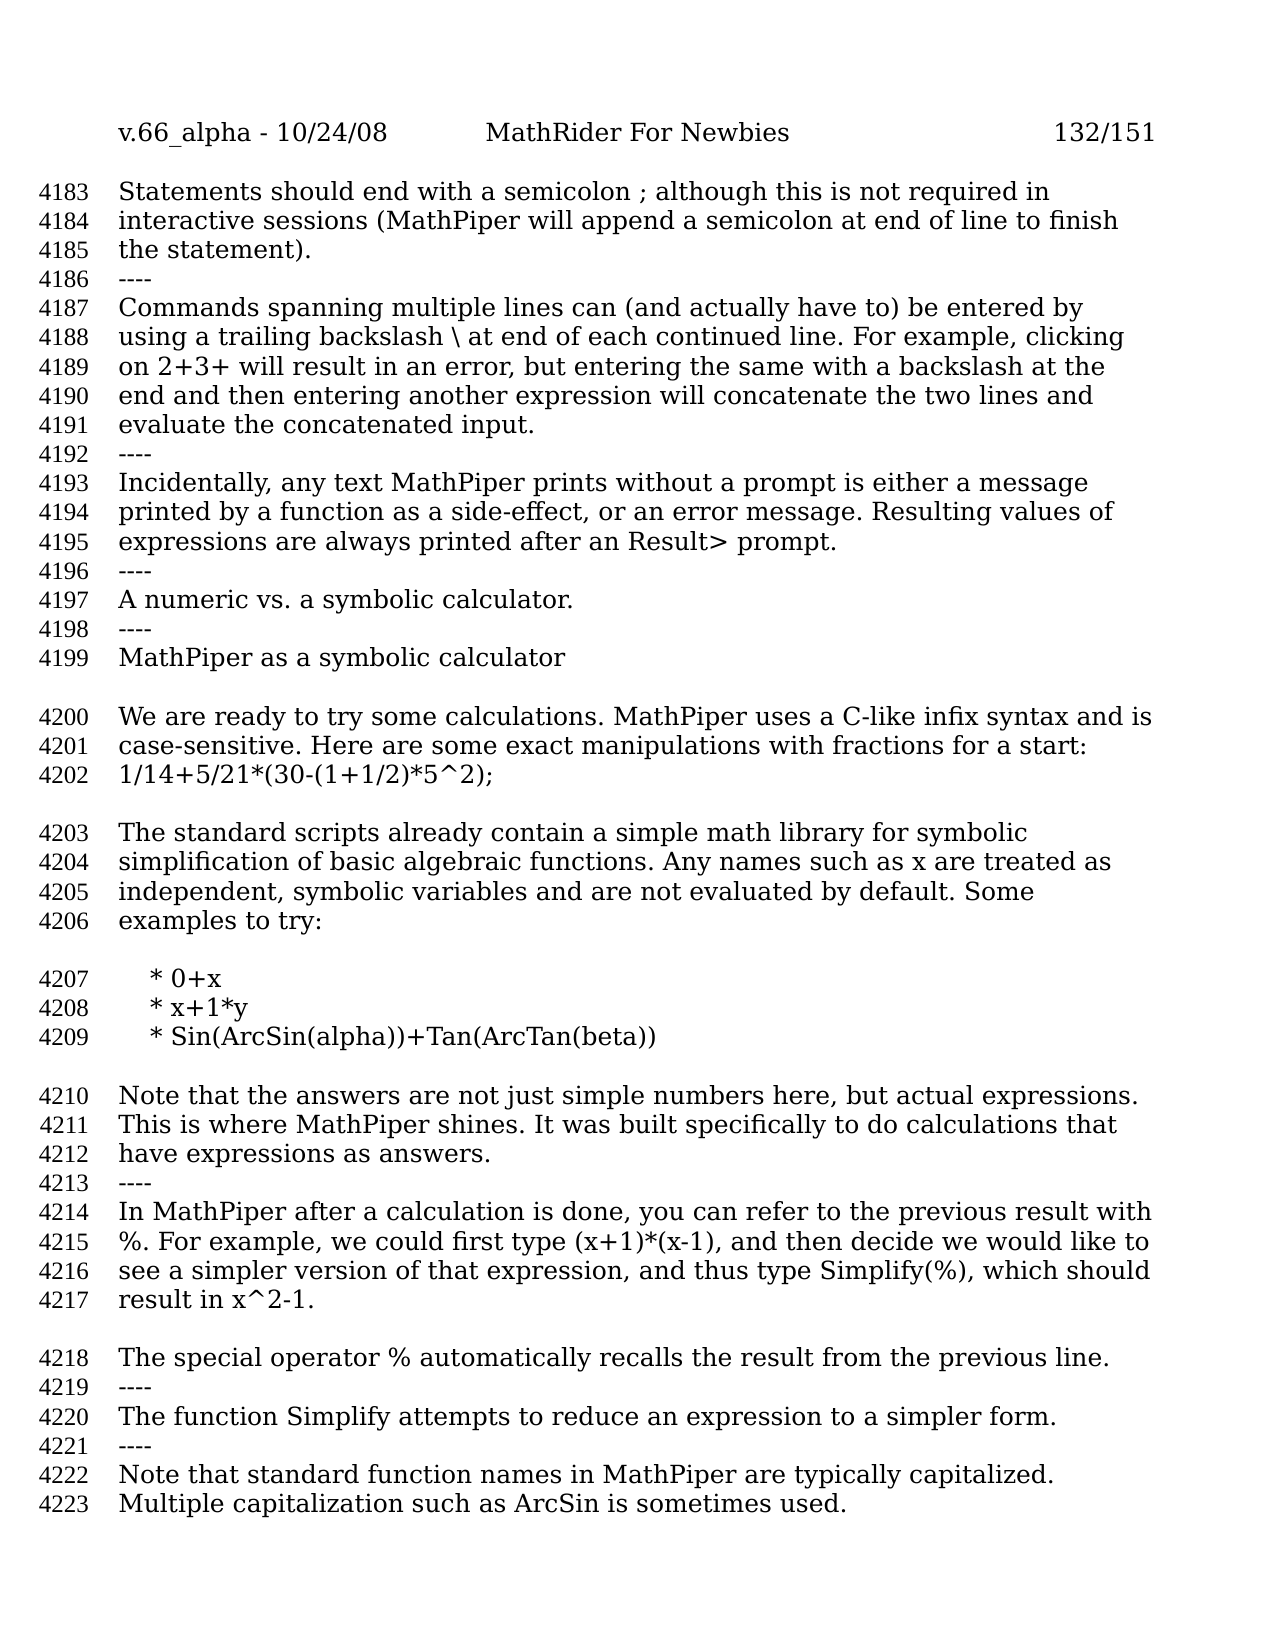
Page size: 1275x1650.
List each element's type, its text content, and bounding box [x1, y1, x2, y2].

text ---- [118, 1168, 1157, 1198]
text The standard scripts already contain a simple math library for symbolic simplification of basic algebraic functions. Any names such as x are treated as independent, symbolic variables and are not evaluated by default. Some examples to try: [118, 818, 1157, 935]
text The function Simplify attempts to reduce an expression to a simpler form. [118, 1402, 1157, 1431]
text Commands spanning multiple lines can (and actually have to) be entered by using a trailing backslash \ at end of each continued line. For example, clicking on 2+3+ will result in an error, but entering the same with a backslash at the end and then entering another expression will concatenate the two lines and evaluate the concatenated input. [118, 293, 1157, 439]
text ---- [118, 1431, 1157, 1460]
text ---- [118, 556, 1157, 585]
text ---- [118, 439, 1157, 468]
text In MathPiper after a calculation is done, you can refer to the previous result with %. For example, we could first type (x+1)*(x-1), and then decide we would like to see a simpler version of that expression, and thus type Simplify(%), which should result in x^2-1. [118, 1198, 1157, 1314]
text Note that the answers are not just simple numbers here, but actual expressions. This is where MathPiper shines. It was built specifically to do calculations that have expressions as answers. [118, 1081, 1157, 1168]
text * Sin(ArcSin(alpha))+Tan(ArcTan(beta)) [118, 1023, 1157, 1052]
text Statements should end with a semicolon ; although this is not required in interactive sessions (MathPiper will append a semicolon at end of line to finish the statement). [118, 177, 1157, 264]
text We are ready to try some calculations. MathPiper uses a C-like infix syntax and is case-sensitive. Here are some exact manipulations with fractions for a start: 1/14+5/21*(30-(1+1/2)*5^2); [118, 702, 1157, 789]
text The special operator % automatically recalls the result from the previous line. [118, 1343, 1157, 1373]
text ---- [118, 1373, 1157, 1402]
text A numeric vs. a symbolic calculator. [118, 585, 1157, 614]
text Incidentally, any text MathPiper prints without a prompt is either a message printed by a function as a side-effect, or an error message. Resulting values of expressions are always printed after an Result> prompt. [118, 468, 1157, 556]
text * x+1*y [118, 993, 1157, 1023]
text ---- [118, 264, 1157, 293]
text Note that standard function names in MathPiper are typically capitalized. Multiple capitalization such as ArcSin is sometimes used. [118, 1460, 1157, 1518]
text ---- [118, 614, 1157, 643]
text MathPiper as a symbolic calculator [118, 643, 1157, 673]
text * 0+x [118, 964, 1157, 993]
